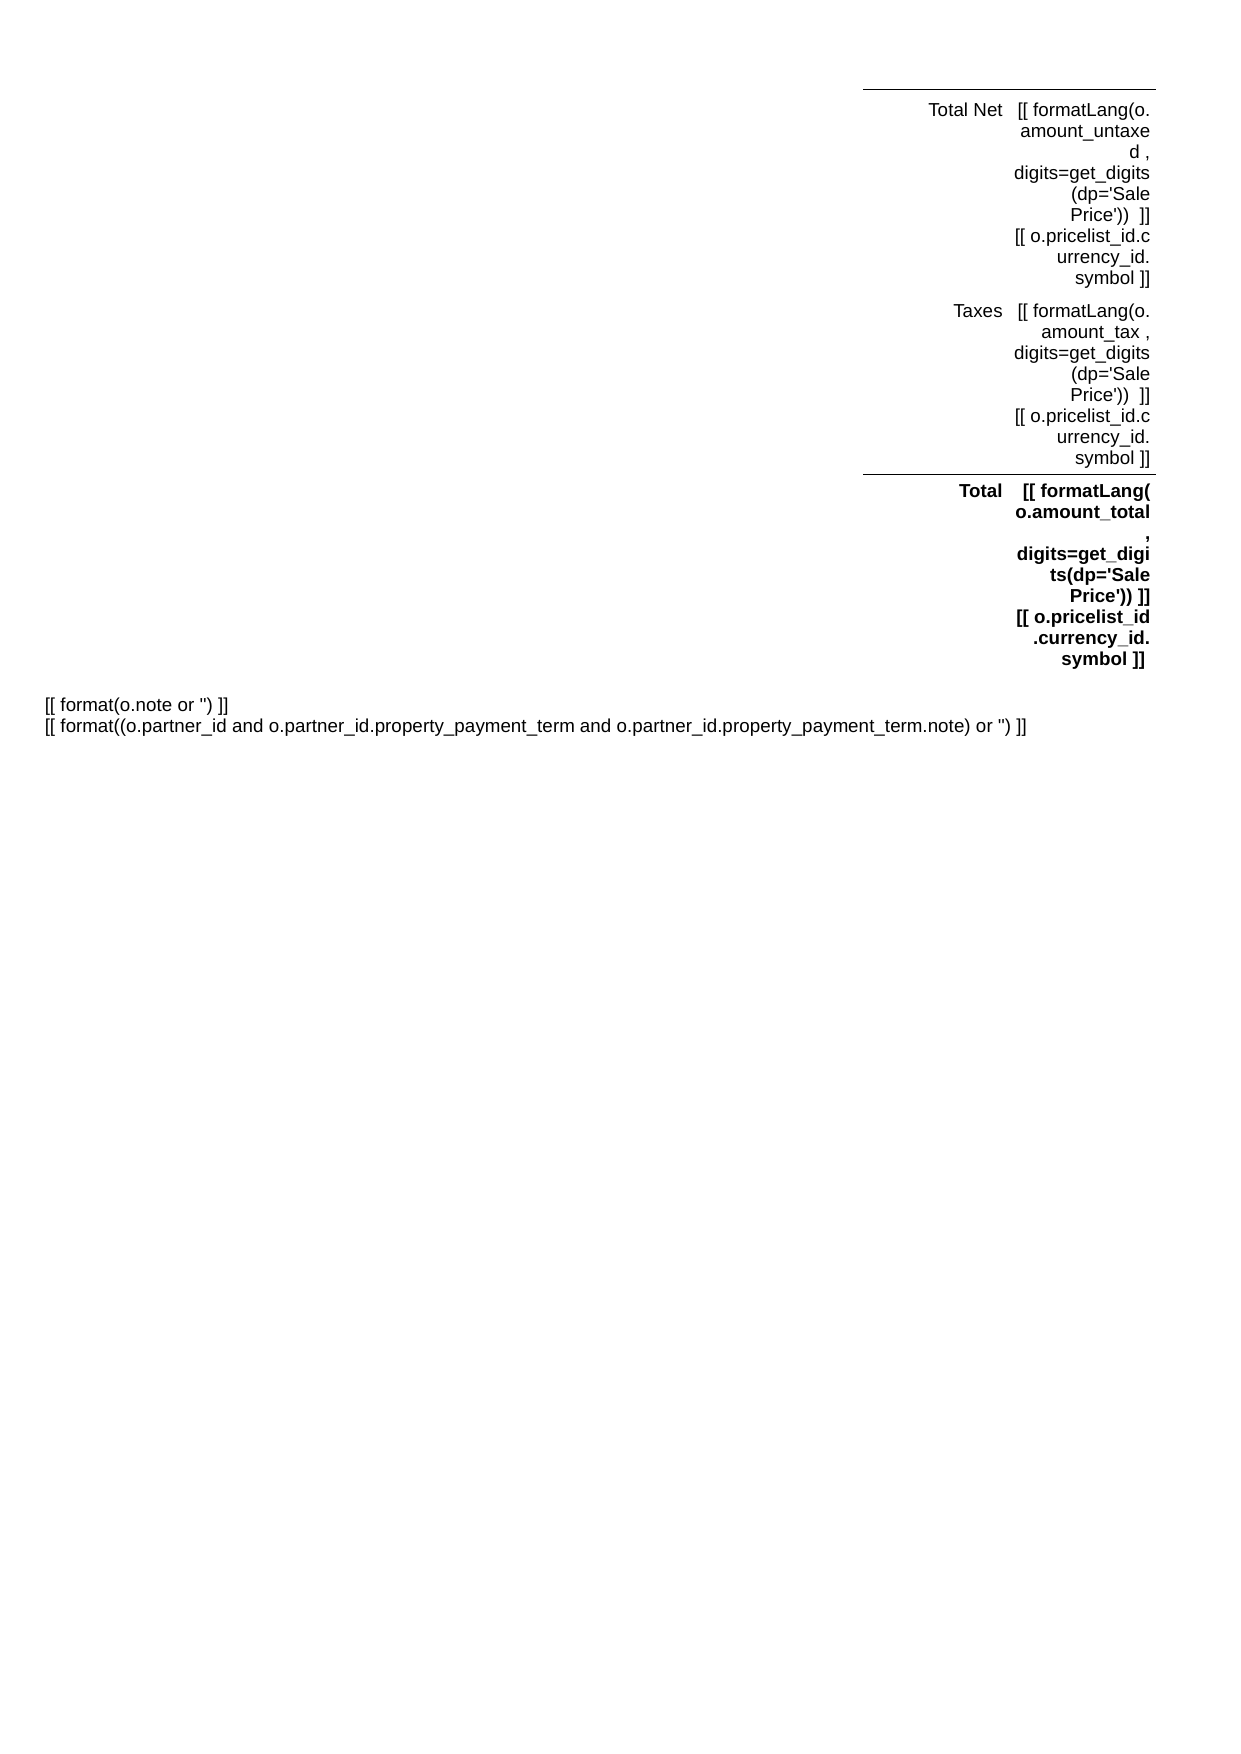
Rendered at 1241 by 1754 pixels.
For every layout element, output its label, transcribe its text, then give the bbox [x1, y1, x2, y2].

table_cell [[ formatLang(o.amount_total , digits=get_digits(dp='Sale Price')) ]] [[ o.pricelist_id.currency_id. symbol ]] [1008, 475, 1156, 675]
table_cell Taxes [863, 295, 1008, 474]
table_cell [[ format((o.partner_id and o.partner_id.property_payment_term and o.partner_id.property_payment_term.note) or '') ]] [45, 715, 1156, 736]
table_header [39, 94, 863, 294]
table_cell [[ formatLang(o.amount_tax , digits=get_digits(dp='Sale Price')) ]] [[ o.pricelist_id.currency_id. symbol ]] [1008, 295, 1156, 474]
table_cell [40, 295, 863, 474]
table_header Total Net [863, 90, 1008, 294]
table_cell [40, 475, 863, 675]
table_header [[ formatLang(o.amount_untaxed , digits=get_digits(dp='Sale Price')) ]] [[ o.pricelist_id.currency_id. symbol ]] [1008, 90, 1156, 294]
table_cell Total [863, 475, 1008, 675]
table_header [[ format(o.note or '') ]] [45, 694, 1156, 715]
